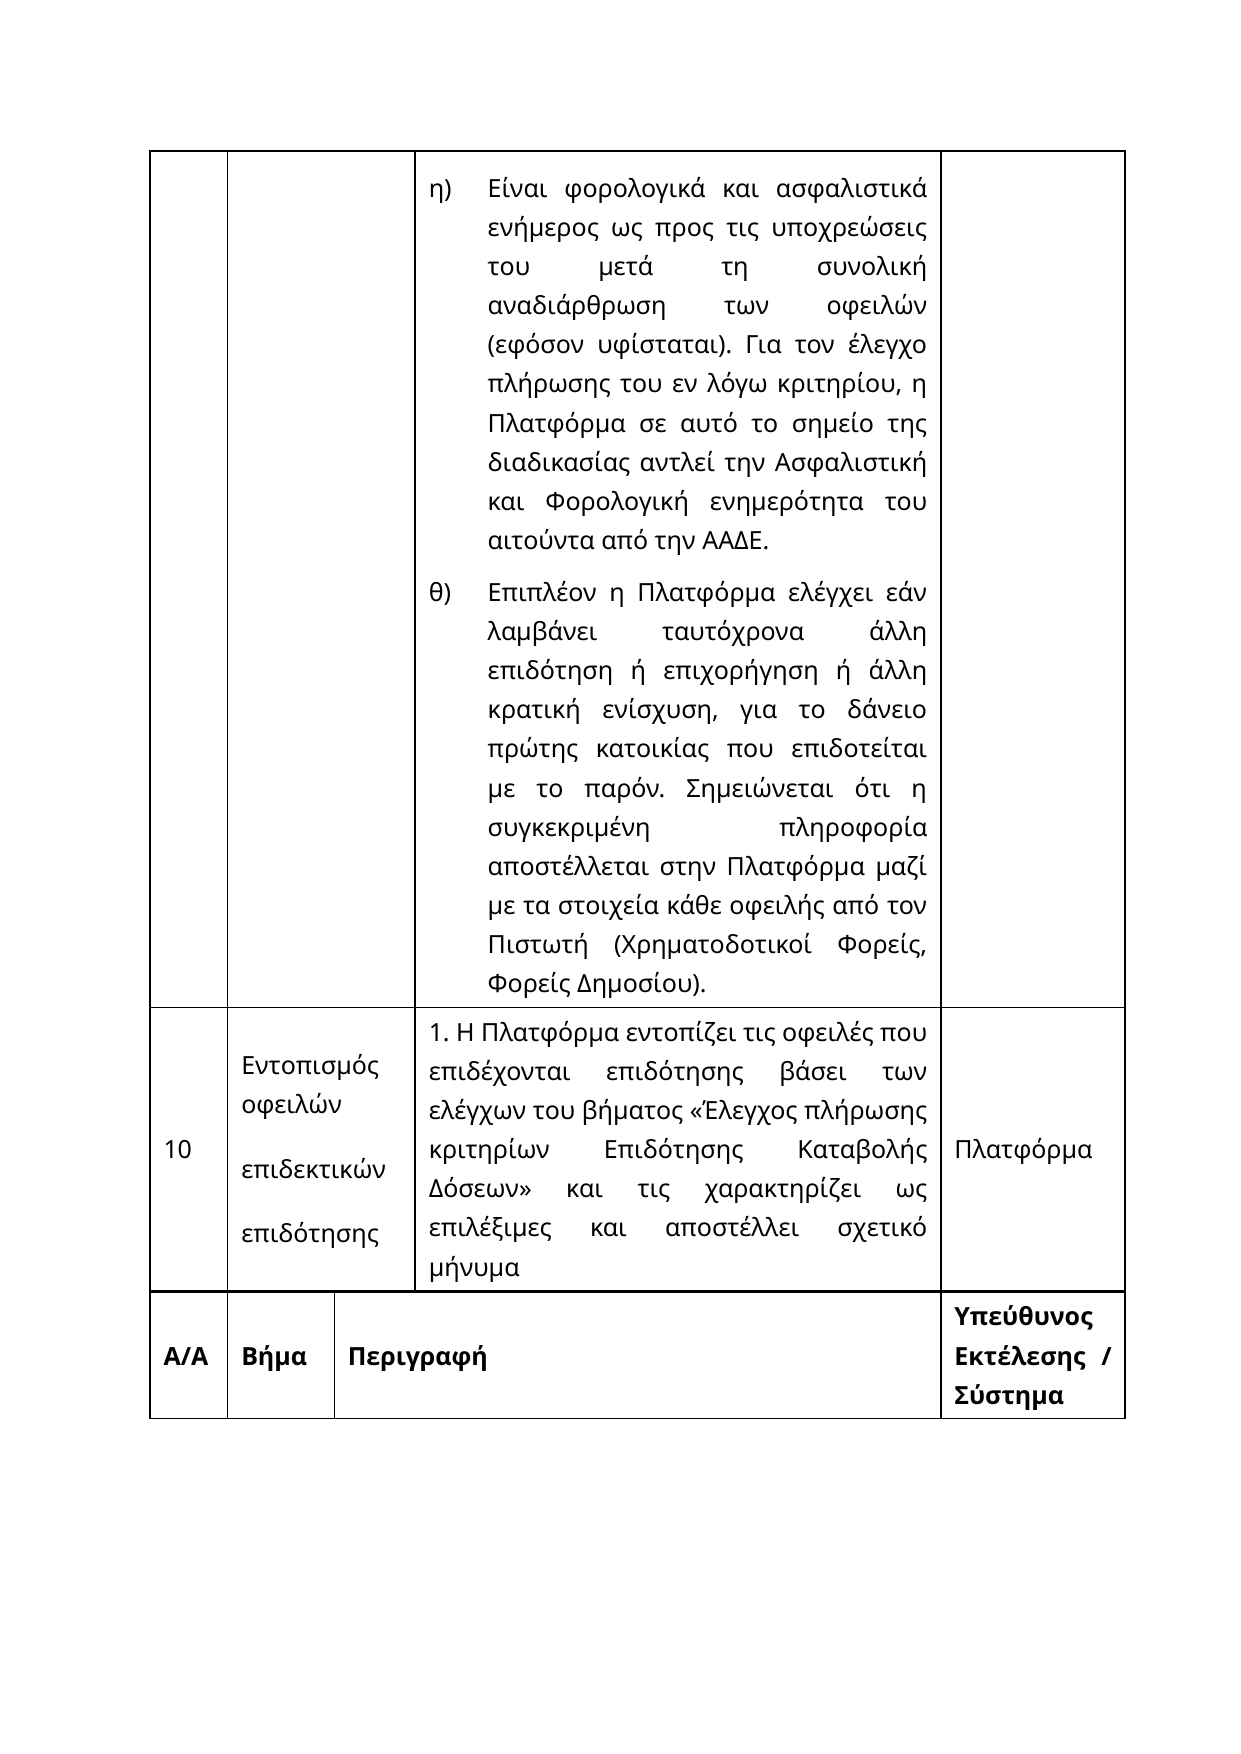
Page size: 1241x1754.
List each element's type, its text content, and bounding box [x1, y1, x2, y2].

table_cell Εντοπισμός οφειλών επιδεκτικών επιδότησης [228, 1008, 414, 1289]
table_cell Πλατφόρμα [942, 1008, 1124, 1289]
table_header Βήμα [228, 1293, 334, 1418]
table_cell η) Είναι φορολογικά και ασφαλιστικά ενήμερος ως προς τις υποχρεώσεις του μετά τη συνολική αναδιάρθρωση των οφειλών (εφόσον υφίσταται). Για τον έλεγχο πλήρωσης του εν λόγω κριτηρίου, η Πλατφόρμα σε αυτό το σημείο της διαδικασίας αντλεί την Ασφαλιστική και Φορολογική ενημερότητα του αιτούντα από την ΑΑΔΕ. θ) Επιπλέον η Πλατφόρμα ελέγχει εάν λαμβάνει ταυτόχρονα άλλη επιδότηση ή επιχορήγηση ή άλλη κρατική ενίσχυση, για το δάνειο πρώτης κατοικίας που επιδοτείται με το παρόν. Σημειώνεται ότι η συγκεκριμένη πληροφορία αποστέλλεται στην Πλατφόρμα μαζί με τα στοιχεία κάθε οφειλής από τον Πιστωτή (Χρηματοδοτικοί Φορείς, Φορείς Δημοσίου). [416, 152, 940, 1006]
table_cell [151, 152, 227, 1006]
table_header Α/Α [151, 1293, 227, 1418]
table_header Περιγραφή [335, 1293, 940, 1418]
table_header Υπεύθυνος Εκτέλεσης / Σύστημα [942, 1293, 1124, 1418]
table_cell 1. Η Πλατφόρμα εντοπίζει τις οφειλές που επιδέχονται επιδότησης βάσει των ελέγχων του βήματος «Έλεγχος πλήρωσης κριτηρίων Επιδότησης Καταβολής Δόσεων» και τις χαρακτηρίζει ως επιλέξιμες και αποστέλλει σχετικό μήνυμα [416, 1008, 940, 1289]
table_cell [228, 152, 414, 1006]
table_cell 10 [151, 1008, 227, 1289]
table_cell [942, 152, 1124, 1006]
